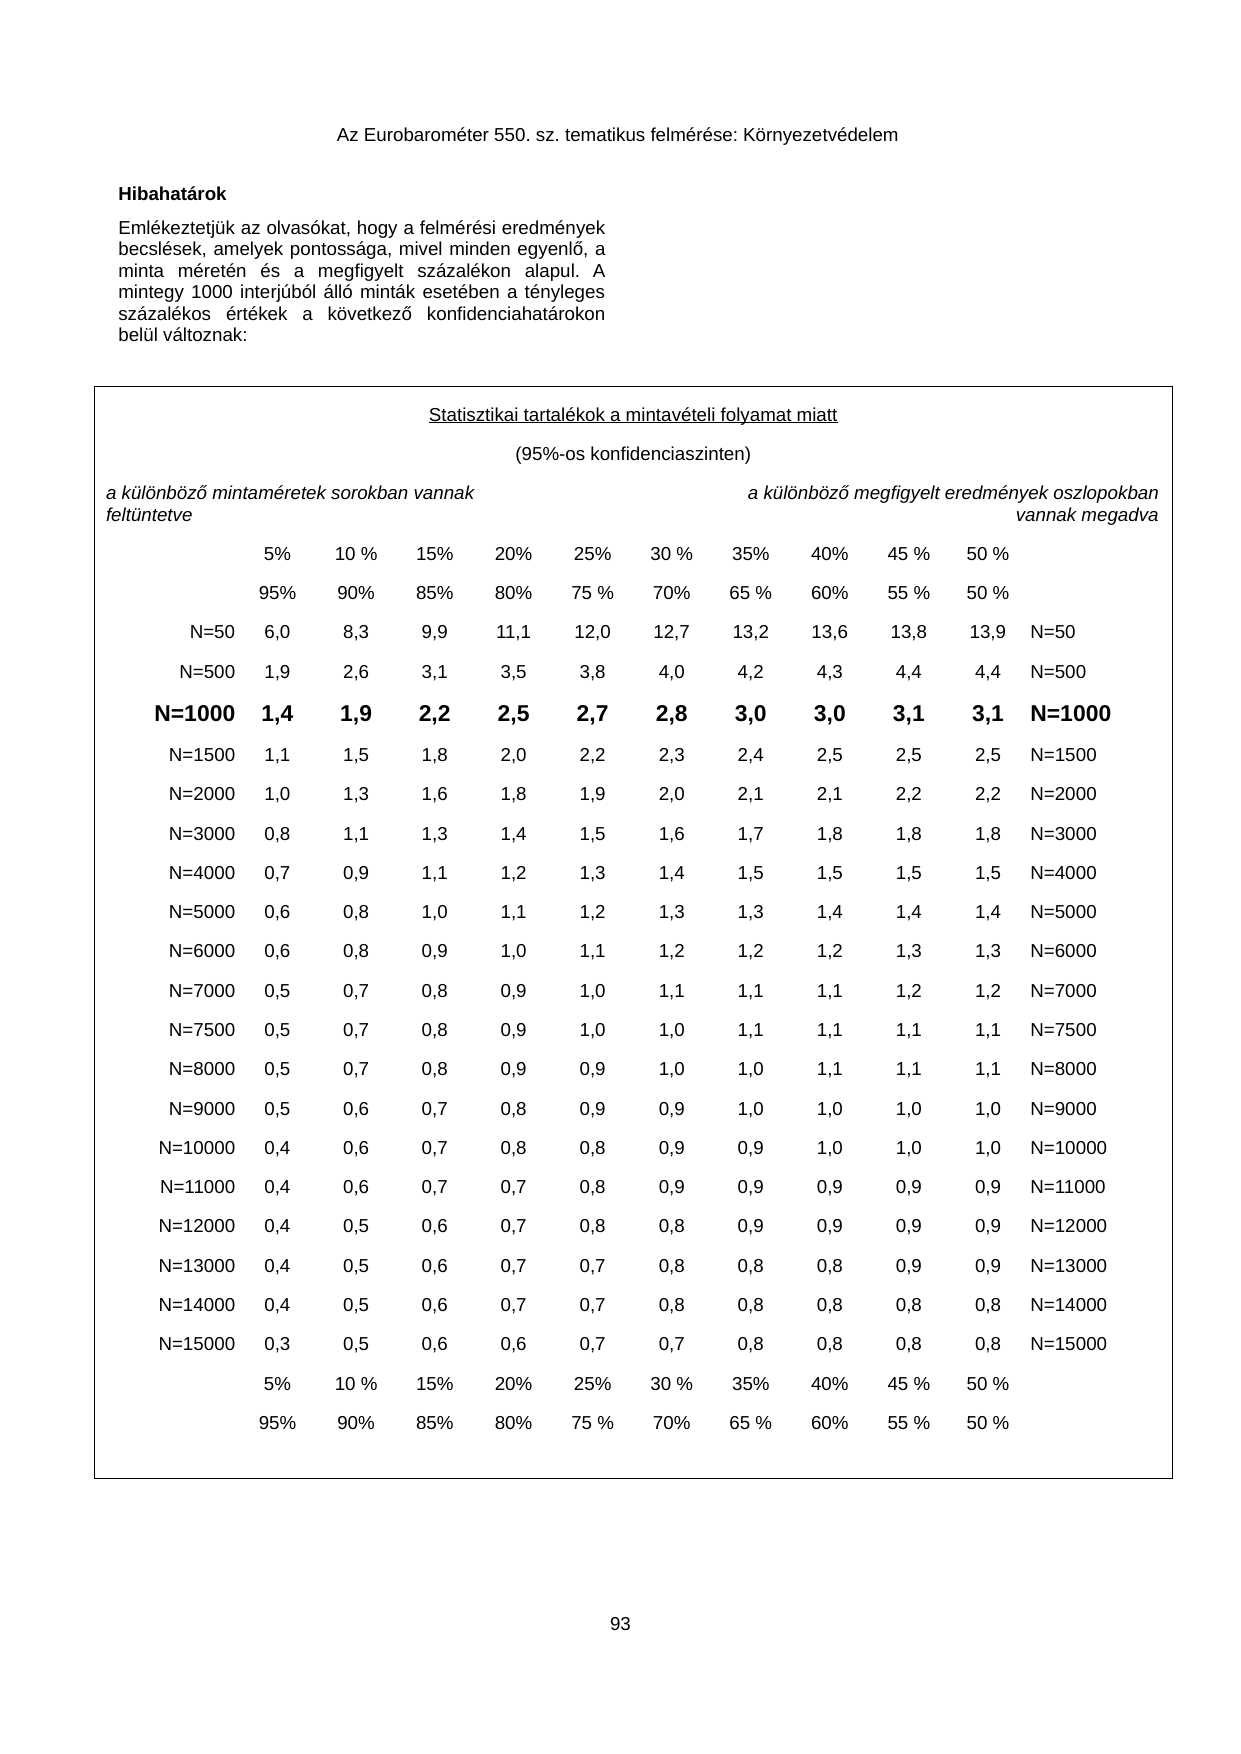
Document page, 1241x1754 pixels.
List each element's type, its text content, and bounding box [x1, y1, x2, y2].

table_cell N=14000 [103, 1285, 238, 1324]
table_cell [1027, 1403, 1163, 1442]
table_cell 0,7 [474, 1206, 553, 1246]
table_cell 4,2 [711, 652, 790, 691]
table_cell [103, 534, 238, 573]
table_cell 0,9 [395, 931, 474, 971]
table_cell 1,1 [711, 1010, 790, 1049]
table_cell 13,8 [869, 613, 948, 652]
table_cell N=5000 [103, 892, 238, 931]
table_cell 95% [238, 573, 316, 612]
table_cell 1,9 [553, 774, 632, 814]
table_cell 20% [474, 534, 553, 573]
table_cell 2,2 [869, 774, 948, 814]
table_cell 35% [711, 534, 790, 573]
table_cell 0,7 [316, 1049, 395, 1088]
table_cell 0,8 [711, 1246, 790, 1285]
table_cell [1027, 534, 1163, 573]
table_cell 0,8 [869, 1285, 948, 1324]
table_cell 4,0 [632, 652, 711, 691]
table_cell 0,4 [238, 1167, 316, 1206]
table_cell 0,7 [316, 1010, 395, 1049]
table_cell 1,0 [474, 931, 553, 971]
table_cell 0,8 [553, 1206, 632, 1246]
table_cell 2,1 [790, 774, 869, 814]
table_cell 90% [316, 573, 395, 612]
table_cell 1,9 [238, 652, 316, 691]
table_cell 0,8 [553, 1128, 632, 1167]
table_cell 0,7 [553, 1285, 632, 1324]
table_cell 2,2 [948, 774, 1027, 814]
table_cell 1,8 [395, 735, 474, 774]
text Emlékeztetjük az olvasókat, hogy a felmérési eredmények becslések, amelyek pontossága, mivel minden egyenlő, a minta méretén és a megfigyelt százalékon alapul. A mintegy 1000 interjúból álló minták esetében a tényleges százalékos értékek a következő konfidenciahatárokon belül változnak: [118, 216, 605, 346]
table_cell 2,0 [632, 774, 711, 814]
table_cell 0,7 [238, 853, 316, 892]
table_cell 2,5 [869, 735, 948, 774]
table_cell 80% [474, 573, 553, 612]
table_cell 11,1 [474, 613, 553, 652]
table_cell 0,9 [869, 1206, 948, 1246]
table_cell 0,8 [632, 1246, 711, 1285]
table_cell 50 % [948, 573, 1027, 612]
table_cell 0,7 [395, 1089, 474, 1128]
table_cell 0,6 [395, 1246, 474, 1285]
table_cell 6,0 [238, 613, 316, 652]
table_cell 1,1 [474, 892, 553, 931]
table_cell N=500 [103, 652, 238, 691]
table_cell 1,3 [711, 892, 790, 931]
table_cell 3,1 [948, 691, 1027, 735]
table_cell 0,4 [238, 1246, 316, 1285]
table_cell [553, 473, 632, 534]
table_cell 1,7 [711, 814, 790, 853]
table_cell 25% [553, 1364, 632, 1403]
table_cell 1,1 [711, 971, 790, 1010]
table_cell 0,9 [790, 1167, 869, 1206]
table_cell 0,8 [632, 1206, 711, 1246]
table_cell N=3000 [1027, 814, 1163, 853]
table_cell 0,4 [238, 1285, 316, 1324]
table_cell 4,4 [869, 652, 948, 691]
table_cell 0,9 [711, 1206, 790, 1246]
table_cell N=1500 [1027, 735, 1163, 774]
table_cell N=11000 [103, 1167, 238, 1206]
table_cell 13,2 [711, 613, 790, 652]
table_cell 0,6 [238, 892, 316, 931]
table_cell a különböző mintaméretek sorokban vannak feltüntetve [103, 473, 553, 534]
table_cell 5% [238, 534, 316, 573]
table_cell 0,8 [948, 1285, 1027, 1324]
table_cell 0,9 [948, 1246, 1027, 1285]
table_cell 0,9 [553, 1049, 632, 1088]
table_cell N=11000 [1027, 1167, 1163, 1206]
table_cell 1,5 [790, 853, 869, 892]
table_cell 0,9 [790, 1206, 869, 1246]
table_cell 1,8 [790, 814, 869, 853]
table_cell 0,5 [238, 1049, 316, 1088]
table_cell 1,4 [474, 814, 553, 853]
table_cell [632, 473, 711, 534]
table_cell 1,3 [316, 774, 395, 814]
table_cell 0,8 [553, 1167, 632, 1206]
table_cell 2,1 [711, 774, 790, 814]
table_cell 0,5 [238, 971, 316, 1010]
table_cell N=2000 [103, 774, 238, 814]
table_cell 0,7 [316, 971, 395, 1010]
table_cell 3,0 [711, 691, 790, 735]
table_cell 0,9 [632, 1089, 711, 1128]
table_cell 1,4 [632, 853, 711, 892]
table_cell 0,6 [474, 1324, 553, 1363]
table_cell 50 % [948, 1364, 1027, 1403]
table_cell 1,1 [790, 1049, 869, 1088]
table_cell 1,1 [869, 1049, 948, 1088]
table_cell 0,5 [316, 1246, 395, 1285]
table_cell 1,6 [632, 814, 711, 853]
table_cell 60% [790, 573, 869, 612]
table_cell 30 % [632, 1364, 711, 1403]
table_cell 1,0 [948, 1089, 1027, 1128]
table_cell 1,5 [948, 853, 1027, 892]
table_cell 65 % [711, 573, 790, 612]
table_cell 1,0 [395, 892, 474, 931]
table_cell 1,2 [790, 931, 869, 971]
table_cell 0,8 [790, 1246, 869, 1285]
table_cell 3,5 [474, 652, 553, 691]
table_cell 50 % [948, 1403, 1027, 1442]
table_cell 0,8 [948, 1324, 1027, 1363]
table_cell 0,8 [395, 971, 474, 1010]
table_cell 1,3 [948, 931, 1027, 971]
table_cell 1,0 [553, 1010, 632, 1049]
table_cell 2,5 [790, 735, 869, 774]
table_cell N=14000 [1027, 1285, 1163, 1324]
table_cell 2,2 [553, 735, 632, 774]
table_cell 1,6 [395, 774, 474, 814]
table_cell 1,4 [238, 691, 316, 735]
table_cell 3,1 [395, 652, 474, 691]
table_cell 40% [790, 534, 869, 573]
table_cell N=6000 [1027, 931, 1163, 971]
table_cell N=50 [1027, 613, 1163, 652]
table_cell 0,9 [869, 1246, 948, 1285]
table_cell 9,9 [395, 613, 474, 652]
table_cell 1,4 [869, 892, 948, 931]
table_header Statisztikai tartalékok a mintavételi folyamat miatt [103, 395, 1163, 434]
table_cell 1,8 [869, 814, 948, 853]
table_cell 0,6 [316, 1167, 395, 1206]
table_cell 2,7 [553, 691, 632, 735]
table_cell a különböző megfigyelt eredmények oszlopokban vannak megadva [711, 473, 1163, 534]
table_cell [103, 1364, 238, 1403]
table_cell 0,7 [553, 1324, 632, 1363]
table_cell 1,5 [711, 853, 790, 892]
table_cell N=13000 [1027, 1246, 1163, 1285]
table_cell 1,5 [316, 735, 395, 774]
table_cell 75 % [553, 573, 632, 612]
table_cell 12,0 [553, 613, 632, 652]
table_cell 55 % [869, 1403, 948, 1442]
table_cell N=8000 [103, 1049, 238, 1088]
table_cell N=4000 [103, 853, 238, 892]
table_cell 0,9 [711, 1167, 790, 1206]
table_cell 0,4 [238, 1206, 316, 1246]
table_cell 1,3 [553, 853, 632, 892]
table_cell 0,8 [395, 1010, 474, 1049]
table_cell 0,7 [553, 1246, 632, 1285]
table_cell 0,8 [869, 1324, 948, 1363]
table_cell 2,2 [395, 691, 474, 735]
table_cell 2,6 [316, 652, 395, 691]
table_cell 0,9 [869, 1167, 948, 1206]
table_cell 0,7 [474, 1167, 553, 1206]
table_cell N=1000 [103, 691, 238, 735]
table_cell 0,9 [553, 1089, 632, 1128]
table_cell 3,8 [553, 652, 632, 691]
table_cell 0,3 [238, 1324, 316, 1363]
table_cell 75 % [553, 1403, 632, 1442]
table_cell 1,9 [316, 691, 395, 735]
table_cell 35% [711, 1364, 790, 1403]
table_cell 1,4 [790, 892, 869, 931]
table_cell 8,3 [316, 613, 395, 652]
table_cell 1,0 [553, 971, 632, 1010]
table_cell N=1000 [1027, 691, 1163, 735]
table_cell 50 % [948, 534, 1027, 573]
table_cell N=7500 [103, 1010, 238, 1049]
table_cell 1,0 [711, 1089, 790, 1128]
table_cell 1,4 [948, 892, 1027, 931]
table_cell 3,1 [869, 691, 948, 735]
table_cell 1,2 [474, 853, 553, 892]
table_cell 85% [395, 1403, 474, 1442]
table_cell 1,1 [238, 735, 316, 774]
table_cell 0,8 [238, 814, 316, 853]
table_cell 65 % [711, 1403, 790, 1442]
table_cell N=7000 [103, 971, 238, 1010]
table_cell 4,3 [790, 652, 869, 691]
table_cell [103, 1403, 238, 1442]
table_cell 0,6 [316, 1089, 395, 1128]
table_cell 1,0 [869, 1089, 948, 1128]
table_cell 4,4 [948, 652, 1027, 691]
table_cell 15% [395, 534, 474, 573]
table_cell 1,0 [948, 1128, 1027, 1167]
table_cell 95% [238, 1403, 316, 1442]
table_cell 1,1 [790, 1010, 869, 1049]
table_cell 0,9 [316, 853, 395, 892]
table_cell N=12000 [103, 1206, 238, 1246]
table_cell 1,2 [632, 931, 711, 971]
table_cell 0,9 [948, 1167, 1027, 1206]
table_cell 12,7 [632, 613, 711, 652]
table_cell 13,6 [790, 613, 869, 652]
table_cell 30 % [632, 534, 711, 573]
table_cell N=3000 [103, 814, 238, 853]
table_cell N=1500 [103, 735, 238, 774]
table_cell 0,9 [632, 1128, 711, 1167]
table_cell 0,8 [316, 931, 395, 971]
table_cell 60% [790, 1403, 869, 1442]
table_cell N=7000 [1027, 971, 1163, 1010]
table_cell 70% [632, 573, 711, 612]
table_cell 2,3 [632, 735, 711, 774]
table_cell 1,2 [553, 892, 632, 931]
table_cell N=15000 [103, 1324, 238, 1363]
table_cell 0,8 [711, 1285, 790, 1324]
table_cell N=7500 [1027, 1010, 1163, 1049]
table_cell 1,1 [790, 971, 869, 1010]
table_cell 90% [316, 1403, 395, 1442]
table_cell 1,0 [238, 774, 316, 814]
table_cell 0,9 [474, 1049, 553, 1088]
table_cell 0,5 [316, 1285, 395, 1324]
table_cell N=8000 [1027, 1049, 1163, 1088]
table_cell [103, 573, 238, 612]
table_cell 1,3 [869, 931, 948, 971]
table_cell 1,8 [474, 774, 553, 814]
table_cell 0,8 [474, 1128, 553, 1167]
table_cell 1,0 [869, 1128, 948, 1167]
table_cell (95%-os konfidenciaszinten) [103, 434, 1163, 473]
table_cell 0,7 [474, 1246, 553, 1285]
table_cell 85% [395, 573, 474, 612]
table_cell N=9000 [103, 1089, 238, 1128]
table_cell N=4000 [1027, 853, 1163, 892]
table_cell 1,0 [790, 1089, 869, 1128]
table_cell N=2000 [1027, 774, 1163, 814]
table_cell 1,1 [395, 853, 474, 892]
table_cell 0,9 [474, 971, 553, 1010]
table_cell N=13000 [103, 1246, 238, 1285]
table_cell 0,9 [711, 1128, 790, 1167]
table_cell 0,7 [474, 1285, 553, 1324]
table_cell 0,5 [238, 1010, 316, 1049]
table_cell 0,6 [316, 1128, 395, 1167]
table_cell 0,9 [948, 1206, 1027, 1246]
table_cell 0,7 [395, 1128, 474, 1167]
table_cell 10 % [316, 534, 395, 573]
table_cell 0,6 [395, 1324, 474, 1363]
table_cell 45 % [869, 534, 948, 573]
table_cell 15% [395, 1364, 474, 1403]
table_cell N=15000 [1027, 1324, 1163, 1363]
table_cell N=6000 [103, 931, 238, 971]
table_cell 80% [474, 1403, 553, 1442]
table_cell 25% [553, 534, 632, 573]
table_cell 1,3 [632, 892, 711, 931]
table_cell 1,1 [869, 1010, 948, 1049]
table_cell 1,2 [711, 931, 790, 971]
table_cell 2,8 [632, 691, 711, 735]
table_cell 1,1 [316, 814, 395, 853]
table_cell 55 % [869, 573, 948, 612]
table_cell 0,7 [632, 1324, 711, 1363]
table_cell 0,5 [316, 1324, 395, 1363]
table_cell 5% [238, 1364, 316, 1403]
table_cell 1,1 [948, 1049, 1027, 1088]
table_cell 0,9 [474, 1010, 553, 1049]
table_cell 2,5 [474, 691, 553, 735]
table_cell 20% [474, 1364, 553, 1403]
table_cell 1,0 [632, 1010, 711, 1049]
table_cell 1,0 [711, 1049, 790, 1088]
table_cell 1,2 [869, 971, 948, 1010]
table_cell 0,9 [632, 1167, 711, 1206]
table_cell 1,3 [395, 814, 474, 853]
table_cell 1,0 [632, 1049, 711, 1088]
table_cell 40% [790, 1364, 869, 1403]
table_cell 1,5 [553, 814, 632, 853]
table_cell 0,8 [395, 1049, 474, 1088]
table_cell 1,1 [553, 931, 632, 971]
table_cell 10 % [316, 1364, 395, 1403]
table_cell 0,8 [790, 1324, 869, 1363]
table_cell 3,0 [790, 691, 869, 735]
table_cell 0,6 [395, 1285, 474, 1324]
table_cell [1027, 573, 1163, 612]
table_cell 1,5 [869, 853, 948, 892]
table_cell N=50 [103, 613, 238, 652]
table_cell N=5000 [1027, 892, 1163, 931]
table_cell 1,8 [948, 814, 1027, 853]
table_cell 0,5 [238, 1089, 316, 1128]
table_cell N=500 [1027, 652, 1163, 691]
table_cell 0,6 [395, 1206, 474, 1246]
table_cell 1,1 [948, 1010, 1027, 1049]
table_cell N=10000 [1027, 1128, 1163, 1167]
table_cell 1,0 [790, 1128, 869, 1167]
table_cell 1,2 [948, 971, 1027, 1010]
table_cell 13,9 [948, 613, 1027, 652]
table_cell 2,0 [474, 735, 553, 774]
table_cell 0,8 [632, 1285, 711, 1324]
table_cell N=12000 [1027, 1206, 1163, 1246]
table_cell 0,7 [395, 1167, 474, 1206]
table_cell 0,8 [790, 1285, 869, 1324]
table_cell [1027, 1364, 1163, 1403]
table_cell N=10000 [103, 1128, 238, 1167]
text Hibahatárok [118, 183, 605, 204]
table_cell 0,8 [316, 892, 395, 931]
table_cell N=9000 [1027, 1089, 1163, 1128]
table_cell 1,1 [632, 971, 711, 1010]
table_cell 0,6 [238, 931, 316, 971]
table_cell 2,4 [711, 735, 790, 774]
table_cell 0,8 [711, 1324, 790, 1363]
table_cell 0,8 [474, 1089, 553, 1128]
table_cell 45 % [869, 1364, 948, 1403]
table_cell 2,5 [948, 735, 1027, 774]
table_cell 0,4 [238, 1128, 316, 1167]
table_cell 70% [632, 1403, 711, 1442]
table_cell 0,5 [316, 1206, 395, 1246]
